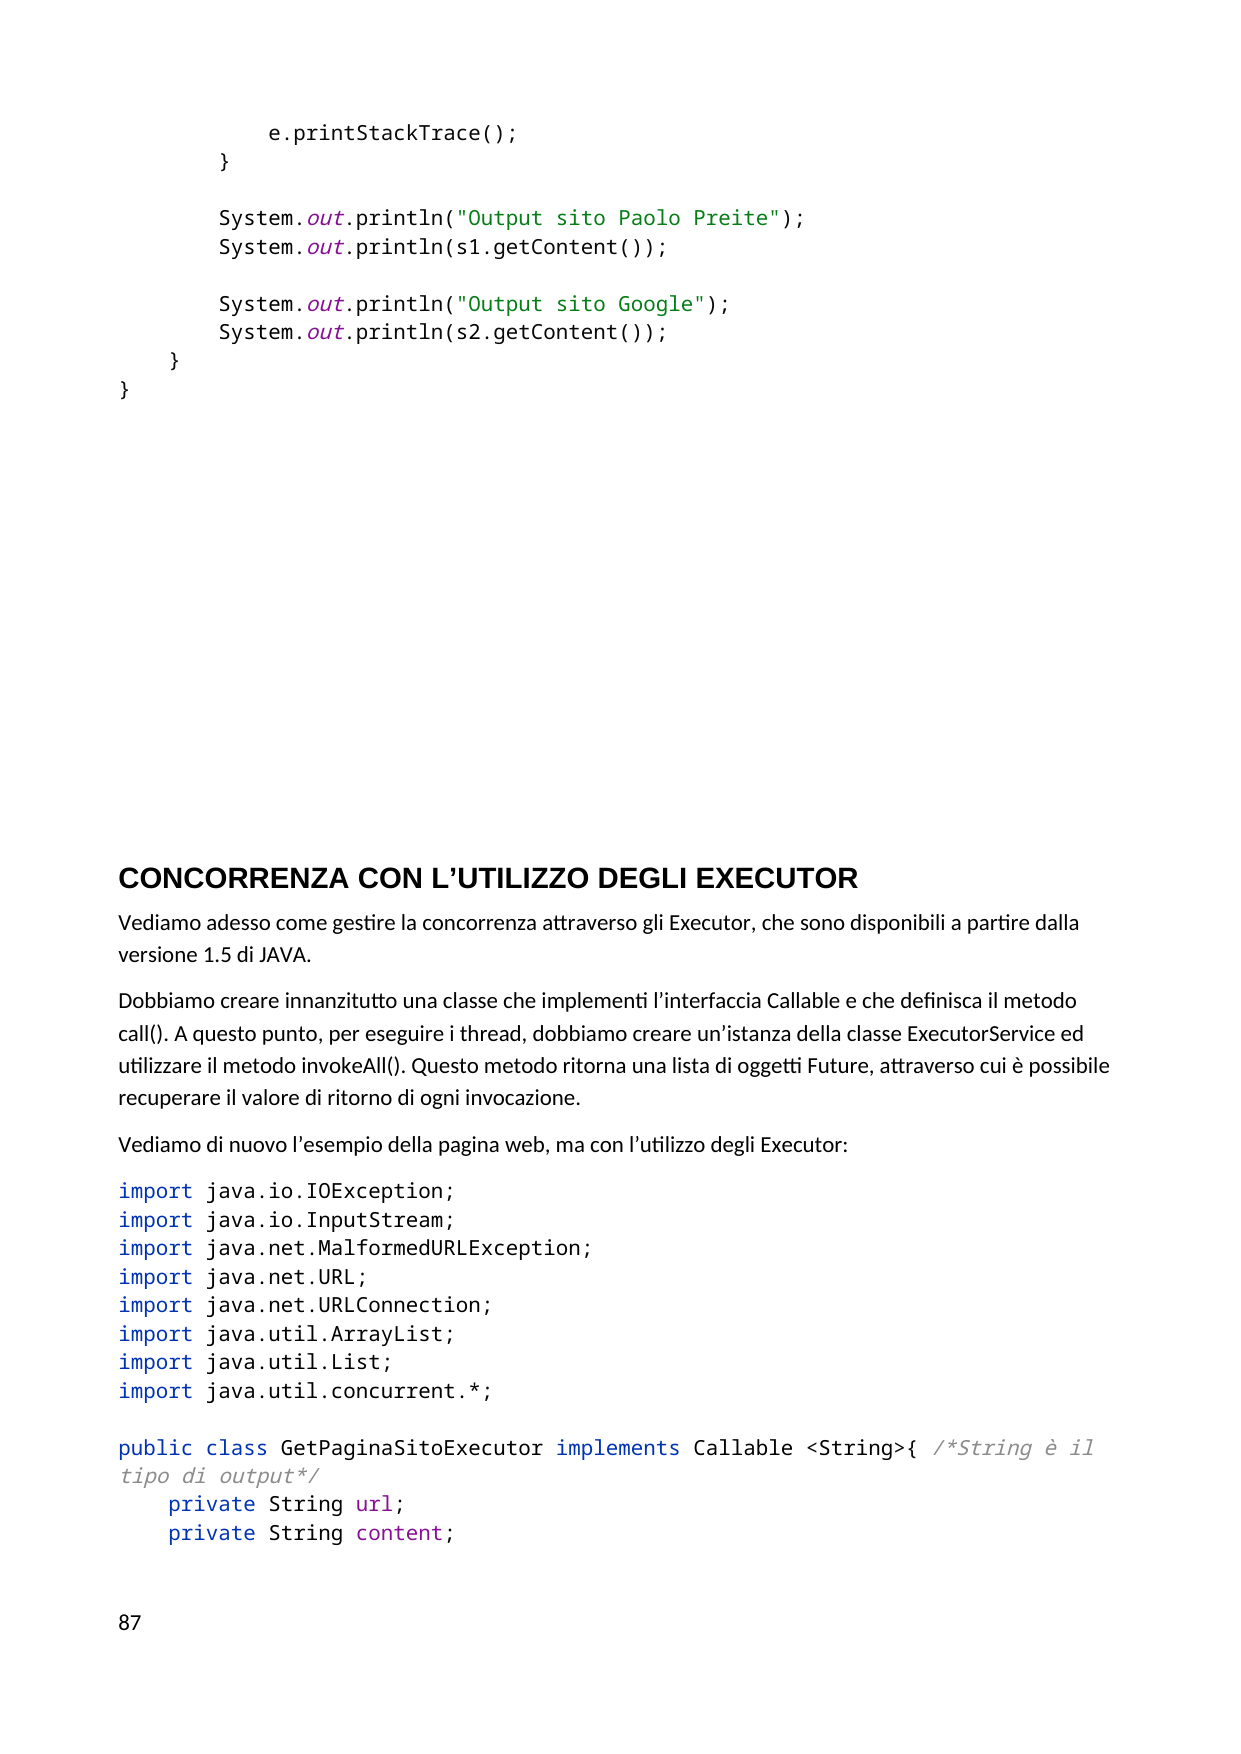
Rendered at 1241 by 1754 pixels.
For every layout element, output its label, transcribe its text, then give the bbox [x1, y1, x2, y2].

text e.printStackTrace(); } System.out.println("Output sito Paolo Preite"); System.out.println(s1.getContent()); System.out.println("Output sito Google"); System.out.println(s2.getContent()); } } [118, 118, 1122, 458]
subtitle CONCORRENZA CON L’UTILIZZO DEGLI EXECUTOR [118, 861, 1122, 895]
text Vediamo di nuovo l’esempio della pagina web, ma con l’utilizzo degli Executor: [118, 1130, 1122, 1158]
text Dobbiamo creare innanzitutto una classe che implementi l’interfaccia Callable e che definisca il metodo call(). A questo punto, per eseguire i thread, dobbiamo creare un’istanza della classe ExecutorService ed utilizzare il metodo invokeAll(). Questo metodo ritorna una lista di oggetti Future, attraverso cui è possibile recuperare il valore di ritorno di ogni invocazione. [118, 987, 1122, 1111]
text Vediamo adesso come gestire la concorrenza attraverso gli Executor, che sono disponibili a partire dalla versione 1.5 di JAVA. [118, 908, 1122, 968]
text import java.io.IOException; import java.io.InputStream; import java.net.MalformedURLException; import java.net.URL; import java.net.URLConnection; import java.util.ArrayList; import java.util.List; import java.util.concurrent.*; public class GetPaginaSitoExecutor implements Callable <String>{ /*String è il tipo di output*/ private String url; private String content; [118, 1177, 1122, 1575]
